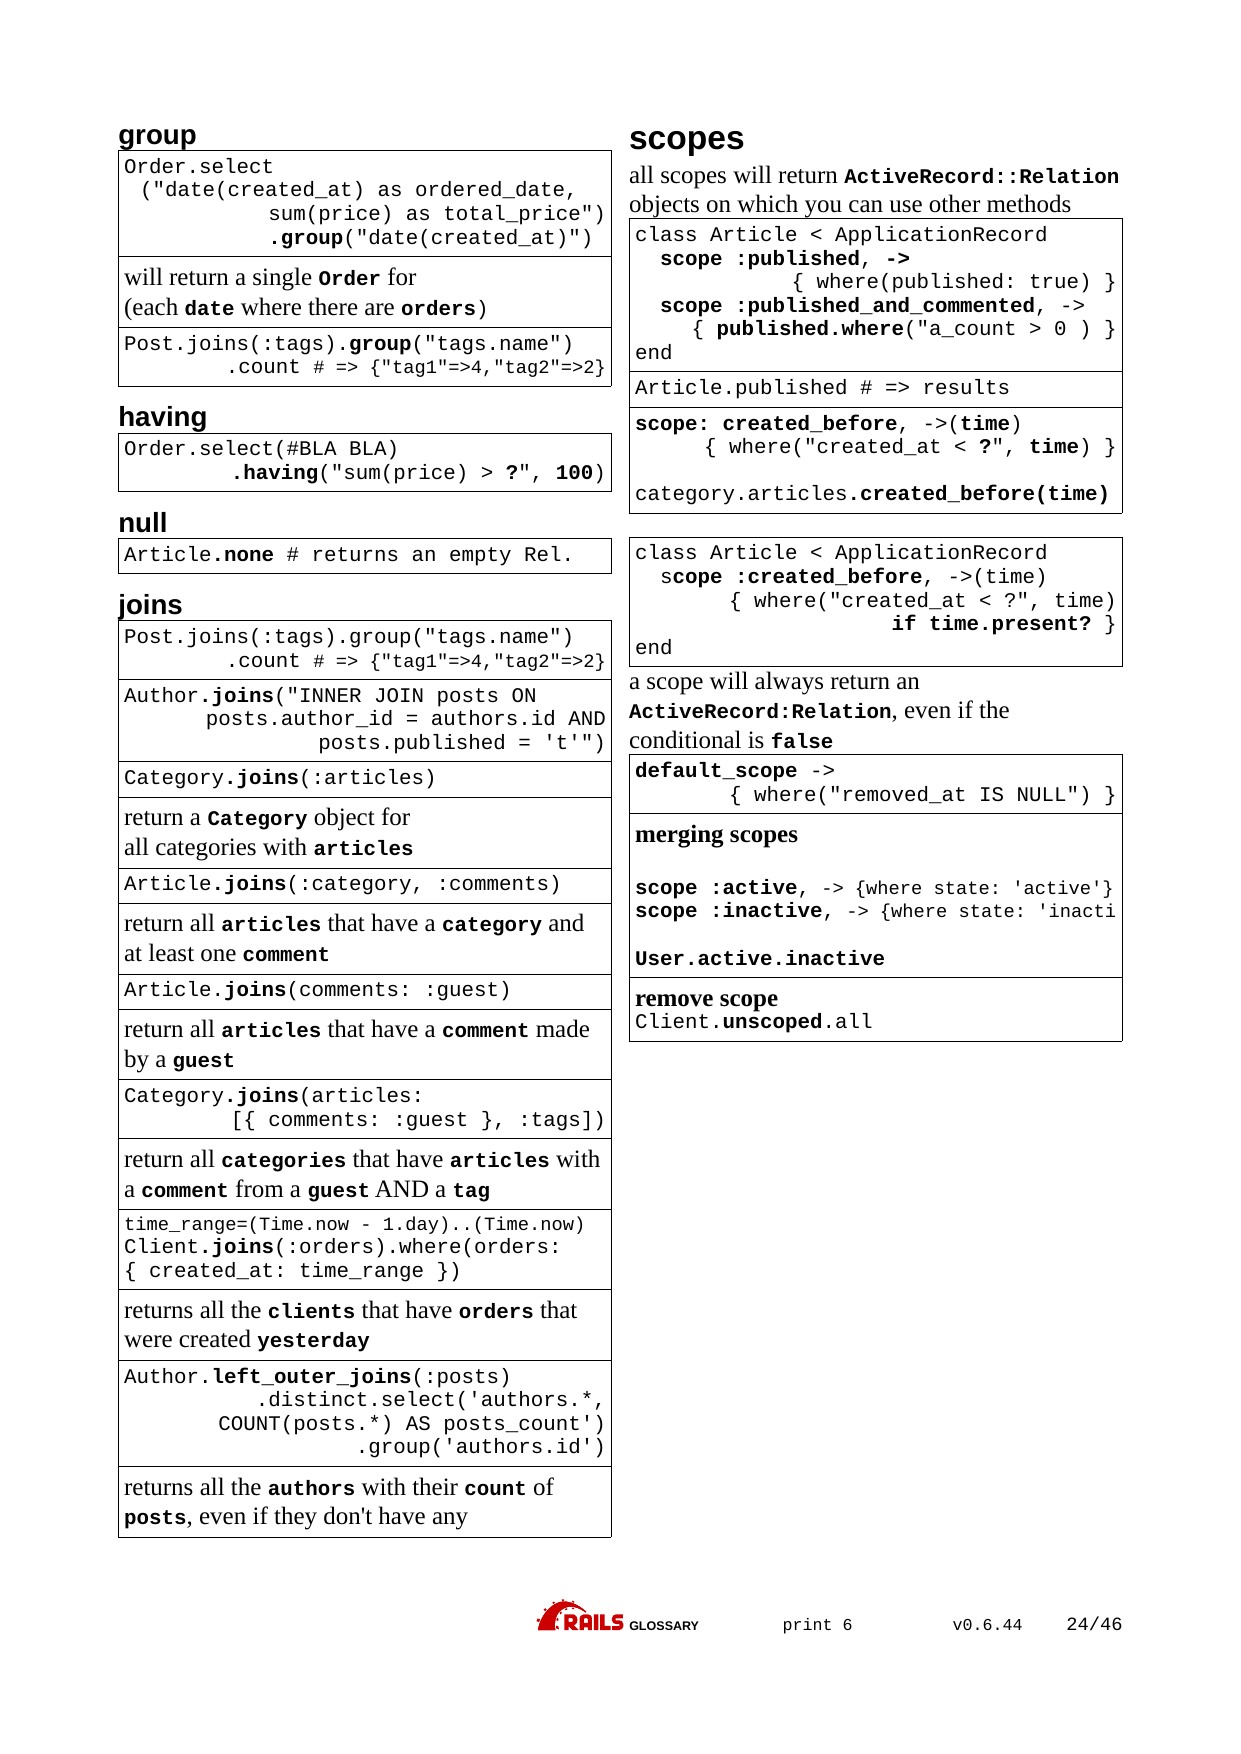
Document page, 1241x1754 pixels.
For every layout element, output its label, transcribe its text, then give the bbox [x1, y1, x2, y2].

table_cell Author.left_outer_joins(:posts) .distinct.select('authors.*, COUNT(posts.*) AS posts_count') .group('authors.id') [119, 1361, 611, 1466]
table_cell scope: created_before, ->(time) { where("created_at < ?", time) } category.articles.created_before(time) [630, 408, 1122, 513]
table_cell Article.joins(comments: :guest) [119, 975, 611, 1009]
table_cell return a Category object for all categories with articles [119, 798, 611, 867]
subtitle joins [118, 588, 611, 620]
table_cell remove scope Client.unscoped.all [630, 978, 1122, 1041]
table_cell Category.joins(articles: [{ comments: :guest }, :tags]) [119, 1080, 611, 1138]
table_header Article.none # returns an empty Rel. [119, 539, 611, 573]
subtitle having [118, 401, 611, 432]
table_cell return all articles that have a category and at least one comment [119, 904, 611, 973]
table_cell Post.joins(:tags).group("tags.name") .count # => {"tag1"=>4,"tag2"=>2} [119, 328, 611, 386]
table_header default_scope -> { where("removed_at IS NULL") } [630, 755, 1122, 813]
table_cell return all articles that have a comment made by a guest [119, 1010, 611, 1079]
table_cell will return a single Order for (each date where there are orders) [119, 257, 611, 327]
text a scope will always return an ActiveRecord:Relation, even if the conditional is false [629, 667, 1122, 754]
table_cell Category.joins(:articles) [119, 762, 611, 797]
table_header Article.joins(:category, :comments) [119, 869, 611, 903]
subtitle group [118, 118, 611, 150]
table_header merging scopes scope :active, -> {where state: 'active'} scope :inactive, -> {where state: 'inacti User.active.inactive [630, 814, 1122, 977]
table_cell return all categories that have articles with a comment from a guest AND a tag [119, 1139, 611, 1209]
table_header class Article < ApplicationRecord scope :published, -> { where(published: true) } scope :published_and_commented, -> { published.where("a_count > 0 ) } end [630, 219, 1122, 371]
table_cell time_range=(Time.now - 1.day)..(Time.now) Client.joins(:orders).where(orders: { created_at: time_range }) [119, 1210, 611, 1289]
table_cell Article.published # => results [630, 372, 1122, 407]
table_header class Article < ApplicationRecord scope :created_before, ->(time) { where("created_at < ?", time) if time.present? } end [630, 538, 1122, 666]
table_cell returns all the clients that have orders that were created yesterday [119, 1290, 611, 1360]
table_header Order.select ("date(created_at) as ordered_date, sum(price) as total_price") .group("date(created_at)") [119, 151, 611, 256]
text all scopes will return ActiveRecord::Relation objects on which you can use other methods [629, 160, 1122, 218]
table_cell Author.joins("INNER JOIN posts ON posts.author_id = authors.id AND posts.published = 't'") [119, 680, 611, 761]
table_header Order.select(#BLA BLA) .having("sum(price) > ?", 100) [119, 434, 611, 491]
table_header Post.joins(:tags).group("tags.name") .count # => {"tag1"=>4,"tag2"=>2} [119, 621, 611, 679]
subtitle null [118, 506, 611, 538]
table_cell returns all the authors with their count of posts, even if they don't have any [119, 1467, 611, 1537]
subtitle scopes [629, 118, 1122, 157]
